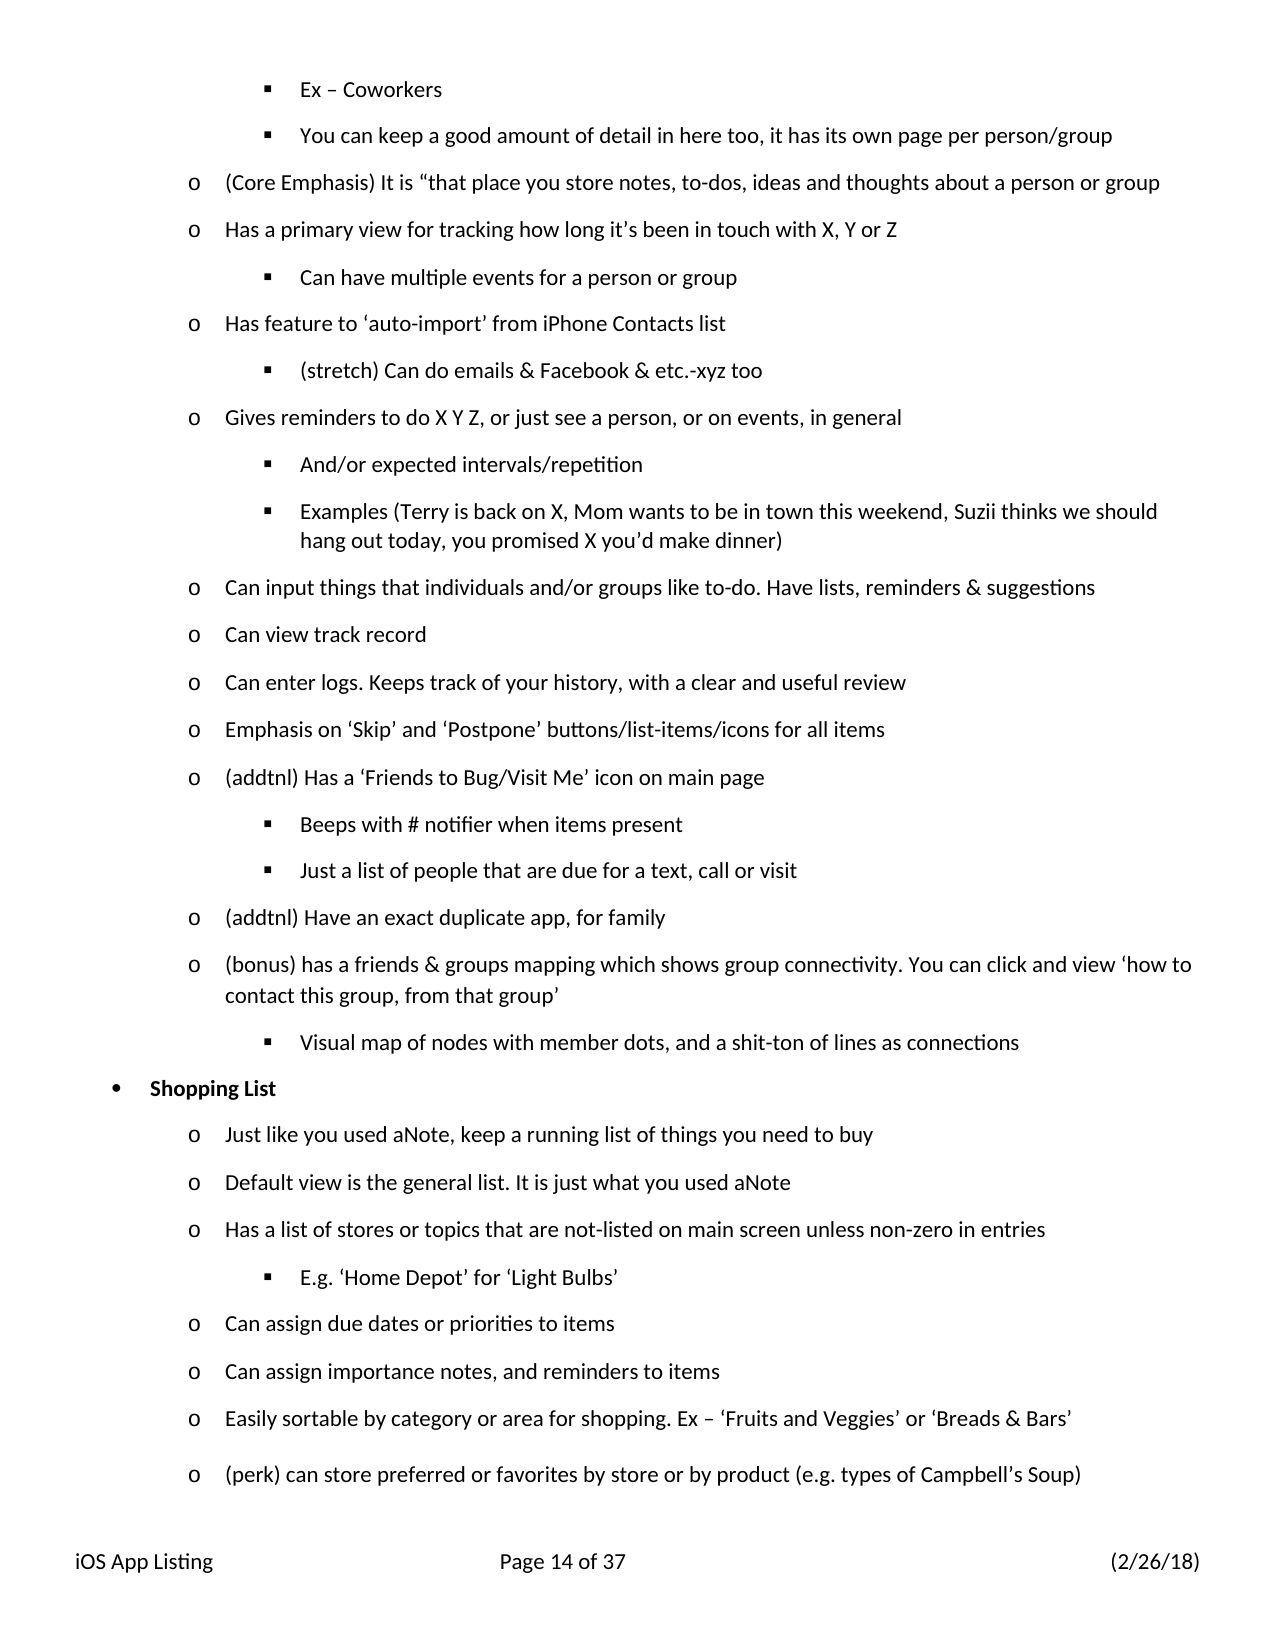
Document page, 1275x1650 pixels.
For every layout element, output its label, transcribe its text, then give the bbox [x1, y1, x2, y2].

list (bonus) has a friends & groups mapping which shows group connectivity. You can click and view ‘how to contact this group, from that group’ [187, 951, 1200, 1009]
list Just like you used aNote, keep a running list of things you need to buy [187, 1120, 1200, 1149]
list Shopping List [112, 1074, 1200, 1102]
list Can input things that individuals and/or groups like to-do. Have lists, reminders & suggestions [187, 573, 1200, 602]
list Can have multiple events for a person or group [262, 263, 1200, 291]
list (stretch) Can do emails & Facebook & etc.-xyz too [262, 357, 1200, 384]
list Gives reminders to do X Y Z, or just see a person, or on events, in general [187, 403, 1200, 432]
list (addtnl) Has a ‘Friends to Bug/Visit Me’ icon on main page [187, 763, 1200, 792]
list You can keep a good amount of detail in here too, it has its own page per person/group [262, 121, 1200, 149]
list Has feature to ‘auto-import’ from iPhone Contacts list [187, 309, 1200, 338]
list Has a list of stores or topics that are not-listed on main screen unless non-zero in entries [187, 1215, 1200, 1244]
list Can assign importance notes, and reminders to items [187, 1357, 1200, 1386]
list Beeps with # notifier when items present [262, 810, 1200, 838]
list Can view track record [187, 620, 1200, 649]
list (perk) can store preferred or favorites by store or by product (e.g. types of Campbell’s Soup) [187, 1460, 1200, 1489]
list Ex – Coworkers [262, 75, 1200, 103]
list Default view is the general list. It is just what you used aNote [187, 1168, 1200, 1197]
list Emphasis on ‘Skip’ and ‘Postpone’ buttons/list-items/icons for all items [187, 715, 1200, 744]
list Easily sortable by category or area for shopping. Ex – ‘Fruits and Veggies’ or ‘Breads & Bars’ [187, 1404, 1200, 1433]
list Can assign due dates or priorities to items [187, 1309, 1200, 1338]
list Can enter logs. Keeps track of your history, with a clear and useful review [187, 668, 1200, 697]
list Has a primary view for tracking how long it’s been in touch with X, Y or Z [187, 215, 1200, 244]
list Just a list of people that are due for a text, call or visit [262, 857, 1200, 885]
list Examples (Terry is back on X, Mom wants to be in town this weekend, Suzii thinks we should hang out today, you promised X you’d make dinner) [262, 497, 1200, 554]
list And/or expected intervals/repetition [262, 450, 1200, 478]
list E.g. ‘Home Depot’ for ‘Light Bulbs’ [262, 1263, 1200, 1291]
list (addtnl) Have an exact duplicate app, for family [187, 903, 1200, 932]
list Visual map of nodes with member dots, and a shit-ton of lines as connections [262, 1028, 1200, 1056]
list (Core Emphasis) It is “that place you store notes, to-dos, ideas and thoughts about a person or group [187, 168, 1200, 197]
